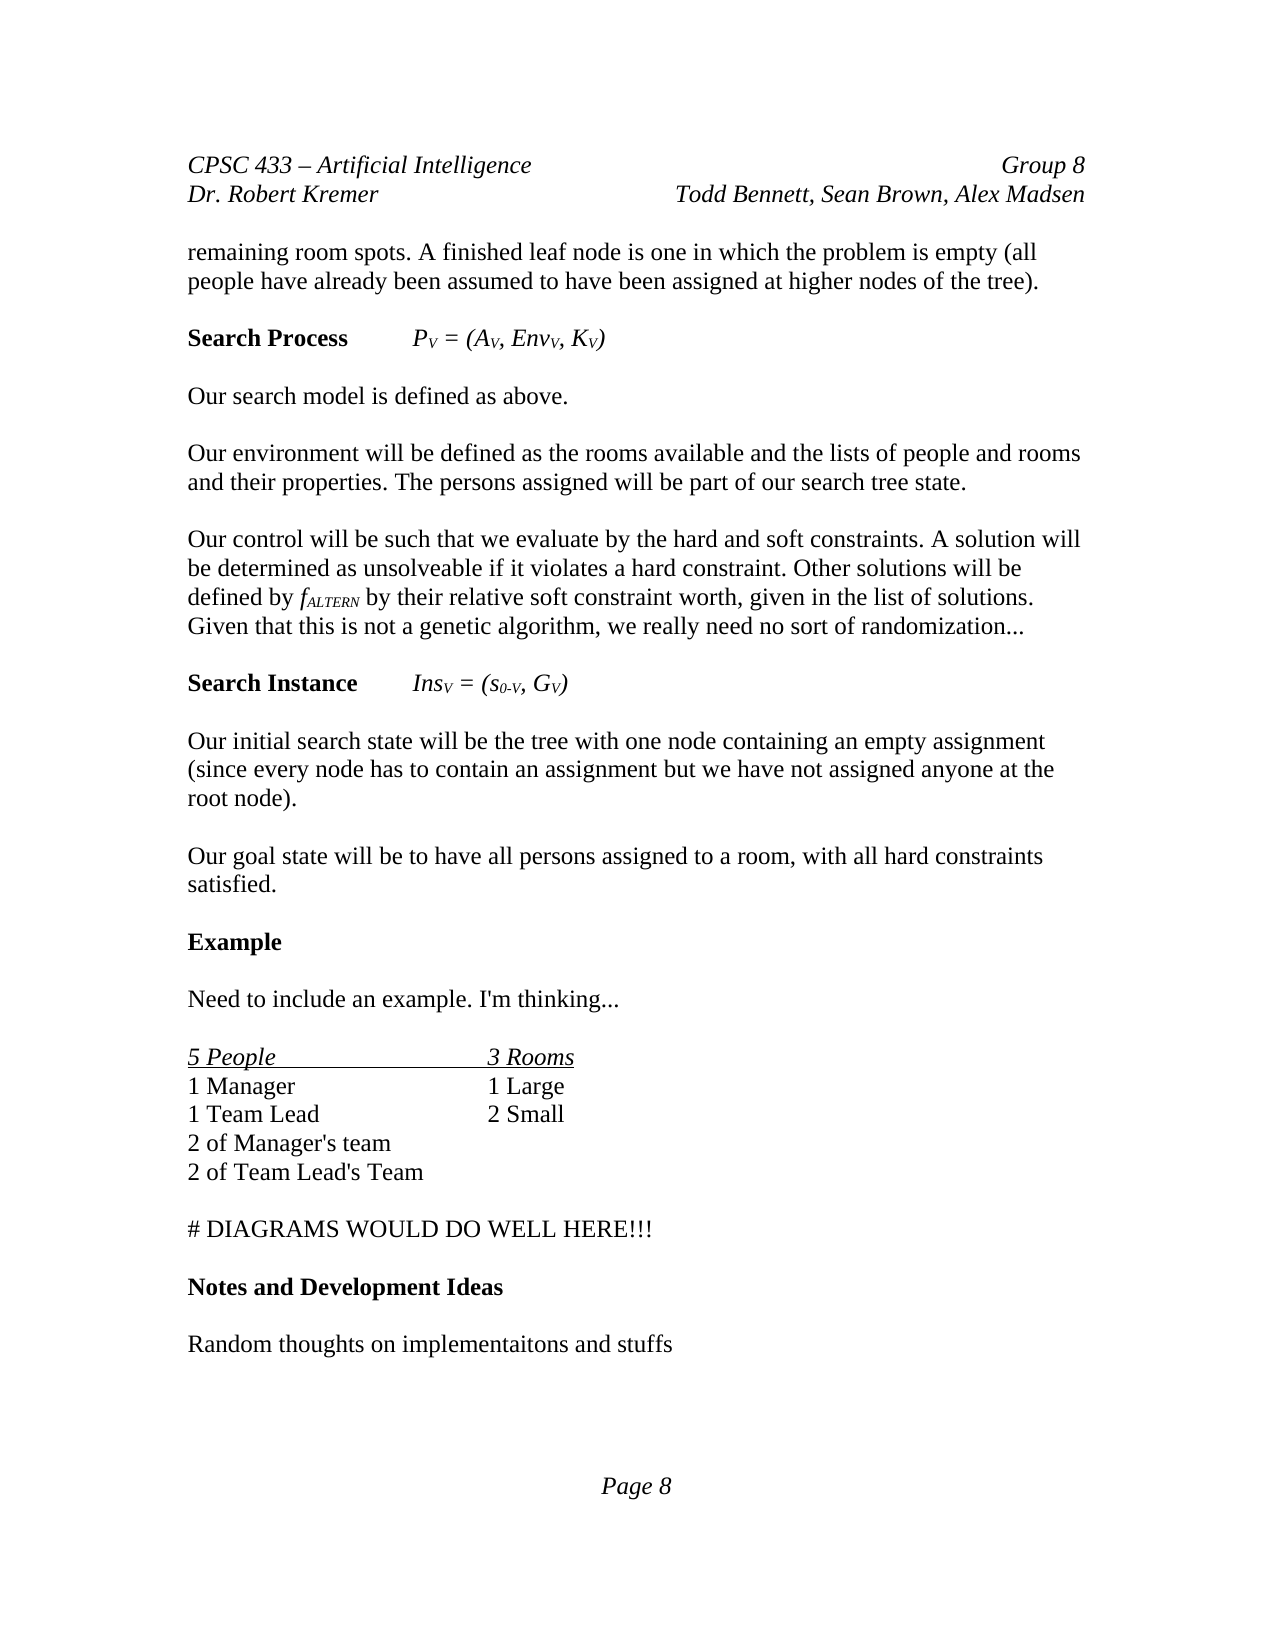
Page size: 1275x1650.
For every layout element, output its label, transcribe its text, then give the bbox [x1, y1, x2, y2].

text Notes and Development Ideas [187, 1272, 1087, 1301]
text # DIAGRAMS WOULD DO WELL HERE!!! [187, 1214, 1087, 1243]
text 2 of Team Lead's Team [187, 1157, 1087, 1186]
text 1 Team Lead 2 Small [187, 1099, 1087, 1128]
text 2 of Manager's team [187, 1128, 1087, 1157]
text Example [187, 927, 1087, 956]
text Need to include an example. I'm thinking... [187, 984, 1087, 1013]
text Our goal state will be to have all persons assigned to a room, with all hard constraints satisfied. [187, 841, 1087, 898]
text Search Process PV = (AV, EnvV, KV) [187, 323, 1087, 352]
text Our initial search state will be the tree with one node containing an empty assignment (since every node has to contain an assignment but we have not assigned anyone at the root node). [187, 726, 1087, 812]
text 1 Manager 1 Large [187, 1071, 1087, 1099]
text remaining room spots. A finished leaf node is one in which the problem is empty (all people have already been assumed to have been assigned at higher nodes of the tree). [187, 237, 1087, 294]
text Our search model is defined as above. [187, 381, 1087, 409]
text Random thoughts on implementaitons and stuffs [187, 1329, 1087, 1358]
text Our control will be such that we evaluate by the hard and soft constraints. A solution will be determined as unsolveable if it violates a hard constraint. Other solutions will be defined by fALTERN by their relative soft constraint worth, given in the list of solutions. Given that this is not a genetic algorithm, we really need no sort of randomization... [187, 524, 1087, 639]
text Our environment will be defined as the rooms available and the lists of people and rooms and their properties. The persons assigned will be part of our search tree state. [187, 438, 1087, 496]
text 5 People 3 Rooms [187, 1042, 1087, 1071]
text Search Instance InsV = (s0-V, GV) [187, 668, 1087, 697]
